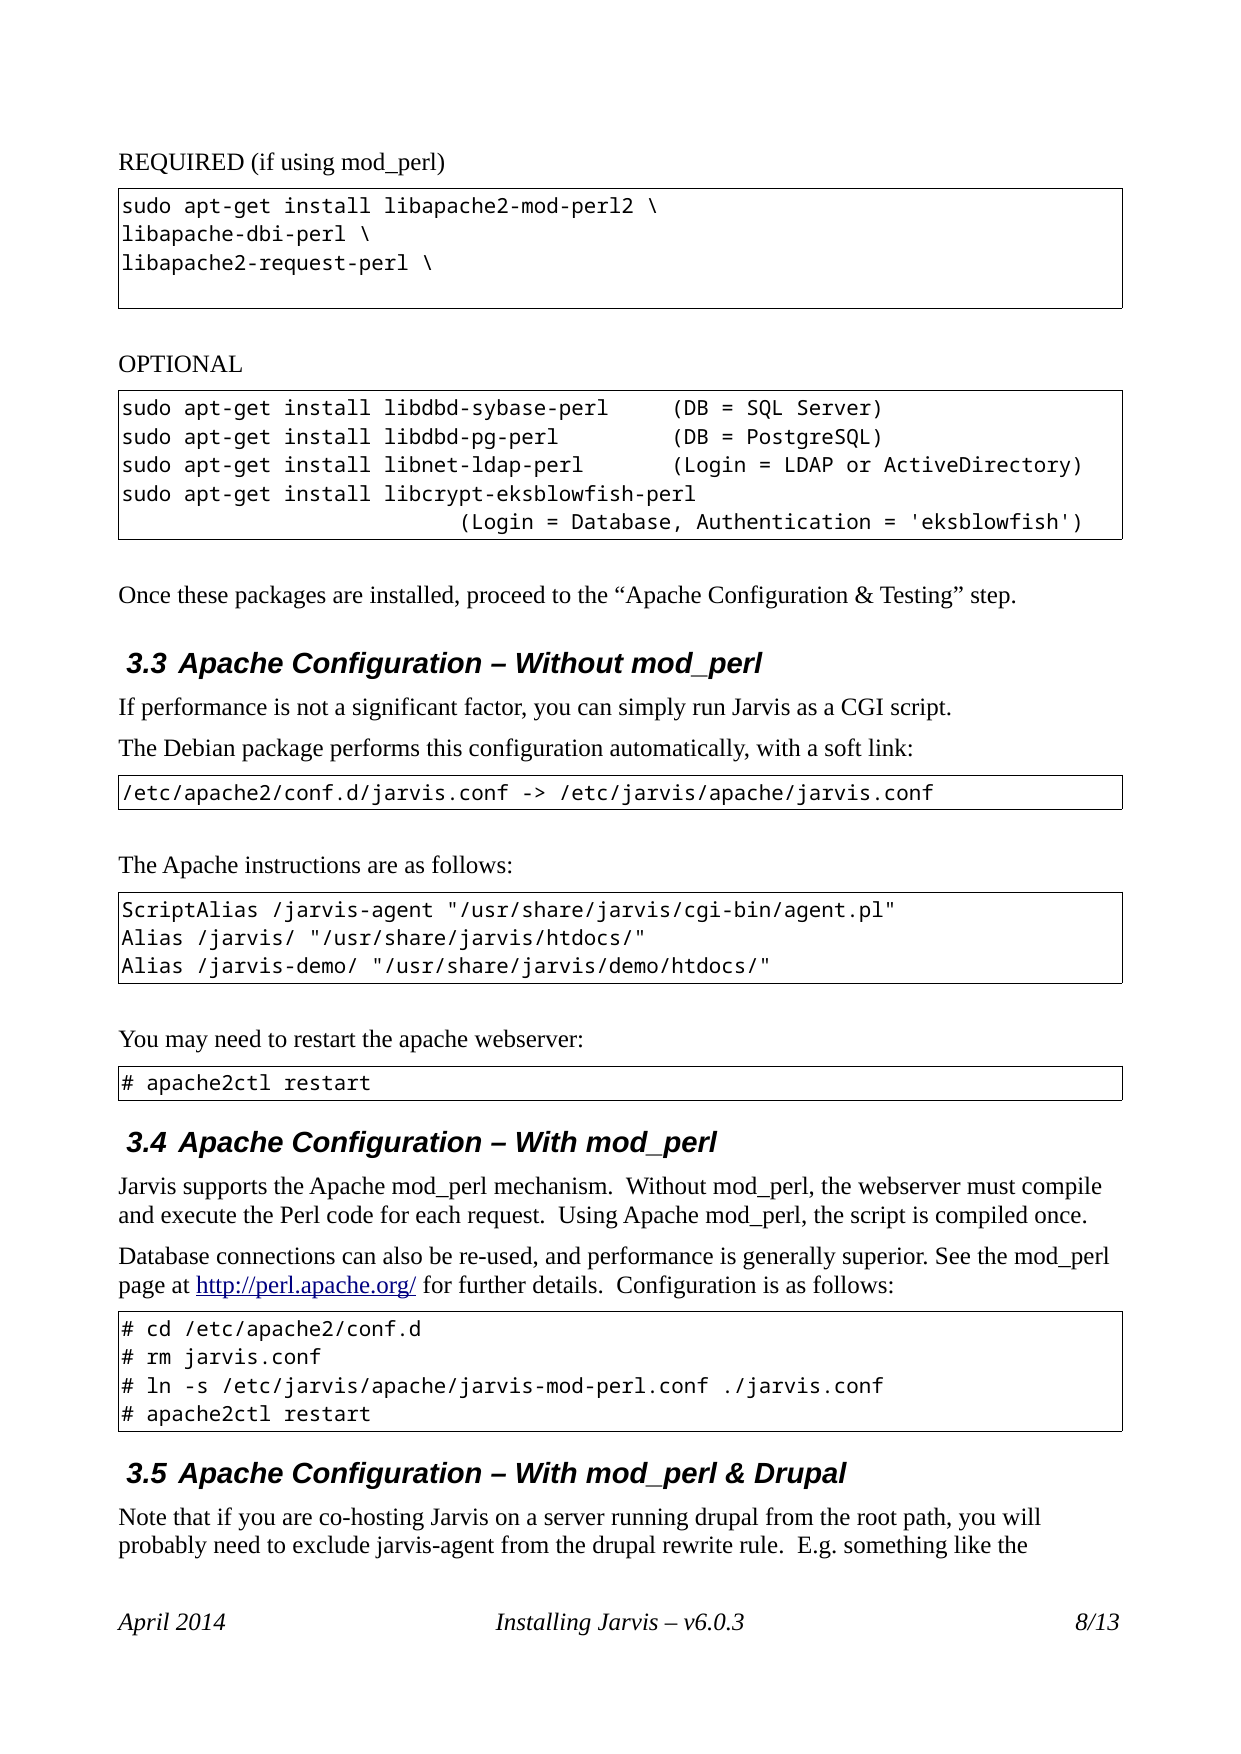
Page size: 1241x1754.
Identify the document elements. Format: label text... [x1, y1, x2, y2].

text (Login = Database, Authentication = 'eksblowfish') [119, 504, 1122, 539]
text sudo apt-get install libdbd-sybase-perl (DB = SQL Server) [119, 391, 1122, 419]
text Alias /jarvis-demo/ "/usr/share/jarvis/demo/htdocs/" [119, 948, 1122, 983]
text # ln -s /etc/jarvis/apache/jarvis-mod-perl.conf ./jarvis.conf [119, 1368, 1122, 1396]
text Note that if you are co-hosting Jarvis on a server running drupal from the root path, you will probably need to exclude jarvis-agent from the drupal rewrite rule. E.g. something like the [118, 1502, 1122, 1559]
text sudo apt-get install libcrypt-eksblowfish-perl [119, 476, 1122, 504]
text REQUIRED (if using mod_perl) [118, 147, 1122, 176]
text # apache2ctl restart [119, 1396, 1122, 1431]
text sudo apt-get install libapache2-mod-perl2 \ [119, 189, 1122, 217]
subtitle Apache Configuration – With mod_perl & Drupal [118, 1456, 1122, 1489]
text libapache-dbi-perl \ [119, 217, 1122, 245]
text Once these packages are installed, proceed to the “Apache Configuration & Testing” step. [118, 580, 1122, 609]
text If performance is not a significant factor, you can simply run Jarvis as a CGI script. [118, 692, 1122, 721]
subtitle Apache Configuration – With mod_perl [118, 1125, 1122, 1158]
text Jarvis supports the Apache mod_perl mechanism. Without mod_perl, the webserver must compile and execute the Perl code for each request. Using Apache mod_perl, the script is compiled once. [118, 1171, 1122, 1228]
text # cd /etc/apache2/conf.d [119, 1312, 1122, 1339]
text OPTIONAL [118, 349, 1122, 378]
text The Debian package performs this configuration automatically, with a soft link: [118, 733, 1122, 762]
text libapache2-request-perl \ [119, 245, 1122, 276]
text Alias /jarvis/ "/usr/share/jarvis/htdocs/" [119, 920, 1122, 948]
text ScriptAlias /jarvis-agent "/usr/share/jarvis/cgi-bin/agent.pl" [119, 893, 1122, 920]
text sudo apt-get install libnet-ldap-perl (Login = LDAP or ActiveDirectory) [119, 447, 1122, 476]
text sudo apt-get install libdbd-pg-perl (DB = PostgreSQL) [119, 419, 1122, 447]
text /etc/apache2/conf.d/jarvis.conf -> /etc/jarvis/apache/jarvis.conf [119, 776, 1122, 809]
text Database connections can also be re-used, and performance is generally superior. See the mod_perl page at http://perl.apache.org/ for further details. Configuration is as follows: [118, 1241, 1122, 1298]
text # rm jarvis.conf [119, 1339, 1122, 1368]
text You may need to restart the apache webserver: [118, 1024, 1122, 1053]
text # apache2ctl restart [119, 1067, 1122, 1100]
subtitle Apache Configuration – Without mod_perl [118, 646, 1122, 680]
text The Apache instructions are as follows: [118, 850, 1122, 879]
